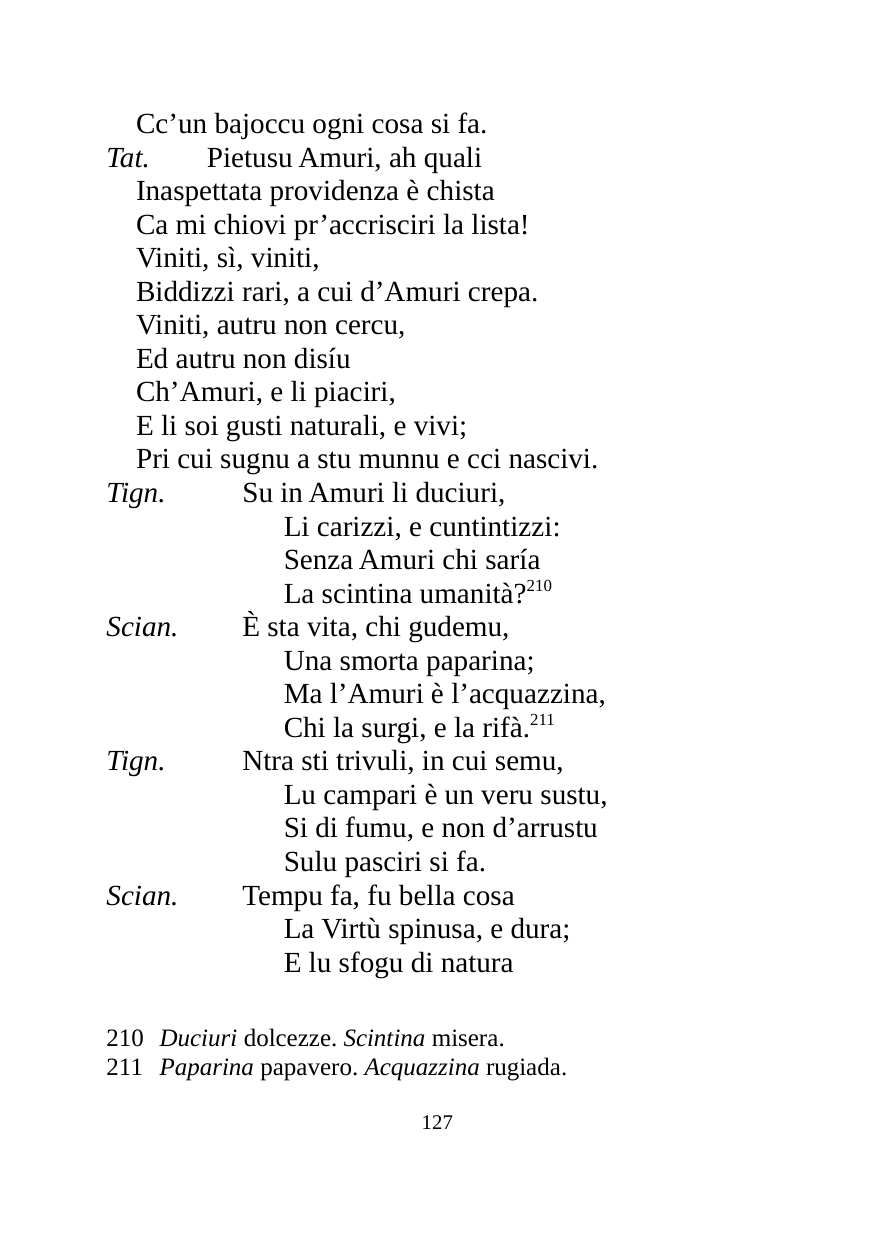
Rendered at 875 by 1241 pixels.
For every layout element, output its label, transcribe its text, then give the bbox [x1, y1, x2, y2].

text Paparina papavero. Acquazzina rugiada. [106, 1052, 768, 1080]
text Scian. Tempu fa, fu bella cosa La Virtù spinusa, e dura; E lu sfogu di natura [106, 878, 768, 978]
text Tign. Su in Amuri li duciuri, Li carizzi, e cuntintizzi: Senza Amuri chi saría La scintina umanità? [106, 475, 768, 609]
text Scian. È sta vita, chi gudemu, Una smorta paparina; Ma l’Amuri è l’acquazzina, Chi la surgi, e la rifà. [106, 609, 768, 743]
text Cc’un bajoccu ogni cosa si fa. [106, 106, 768, 140]
text Duciuri dolcezze. Scintina misera. [106, 1023, 768, 1052]
text Tat. Pietusu Amuri, ah quali Inaspettata providenza è chista Ca mi chiovi pr’accrisciri la lista! Viniti, sì, viniti, Biddizzi rari, a cui d’Amuri crepa. Viniti, autru non cercu, Ed autru non disíu Ch’Amuri, e li piaciri, E li soi gusti naturali, e vivi; Pri cui sugnu a stu munnu e cci nascivi. [106, 140, 768, 475]
text Tign. Ntra sti trivuli, in cui semu, Lu campari è un veru sustu, Si di fumu, e non d’arrustu Sulu pasciri si fa. [106, 743, 768, 878]
